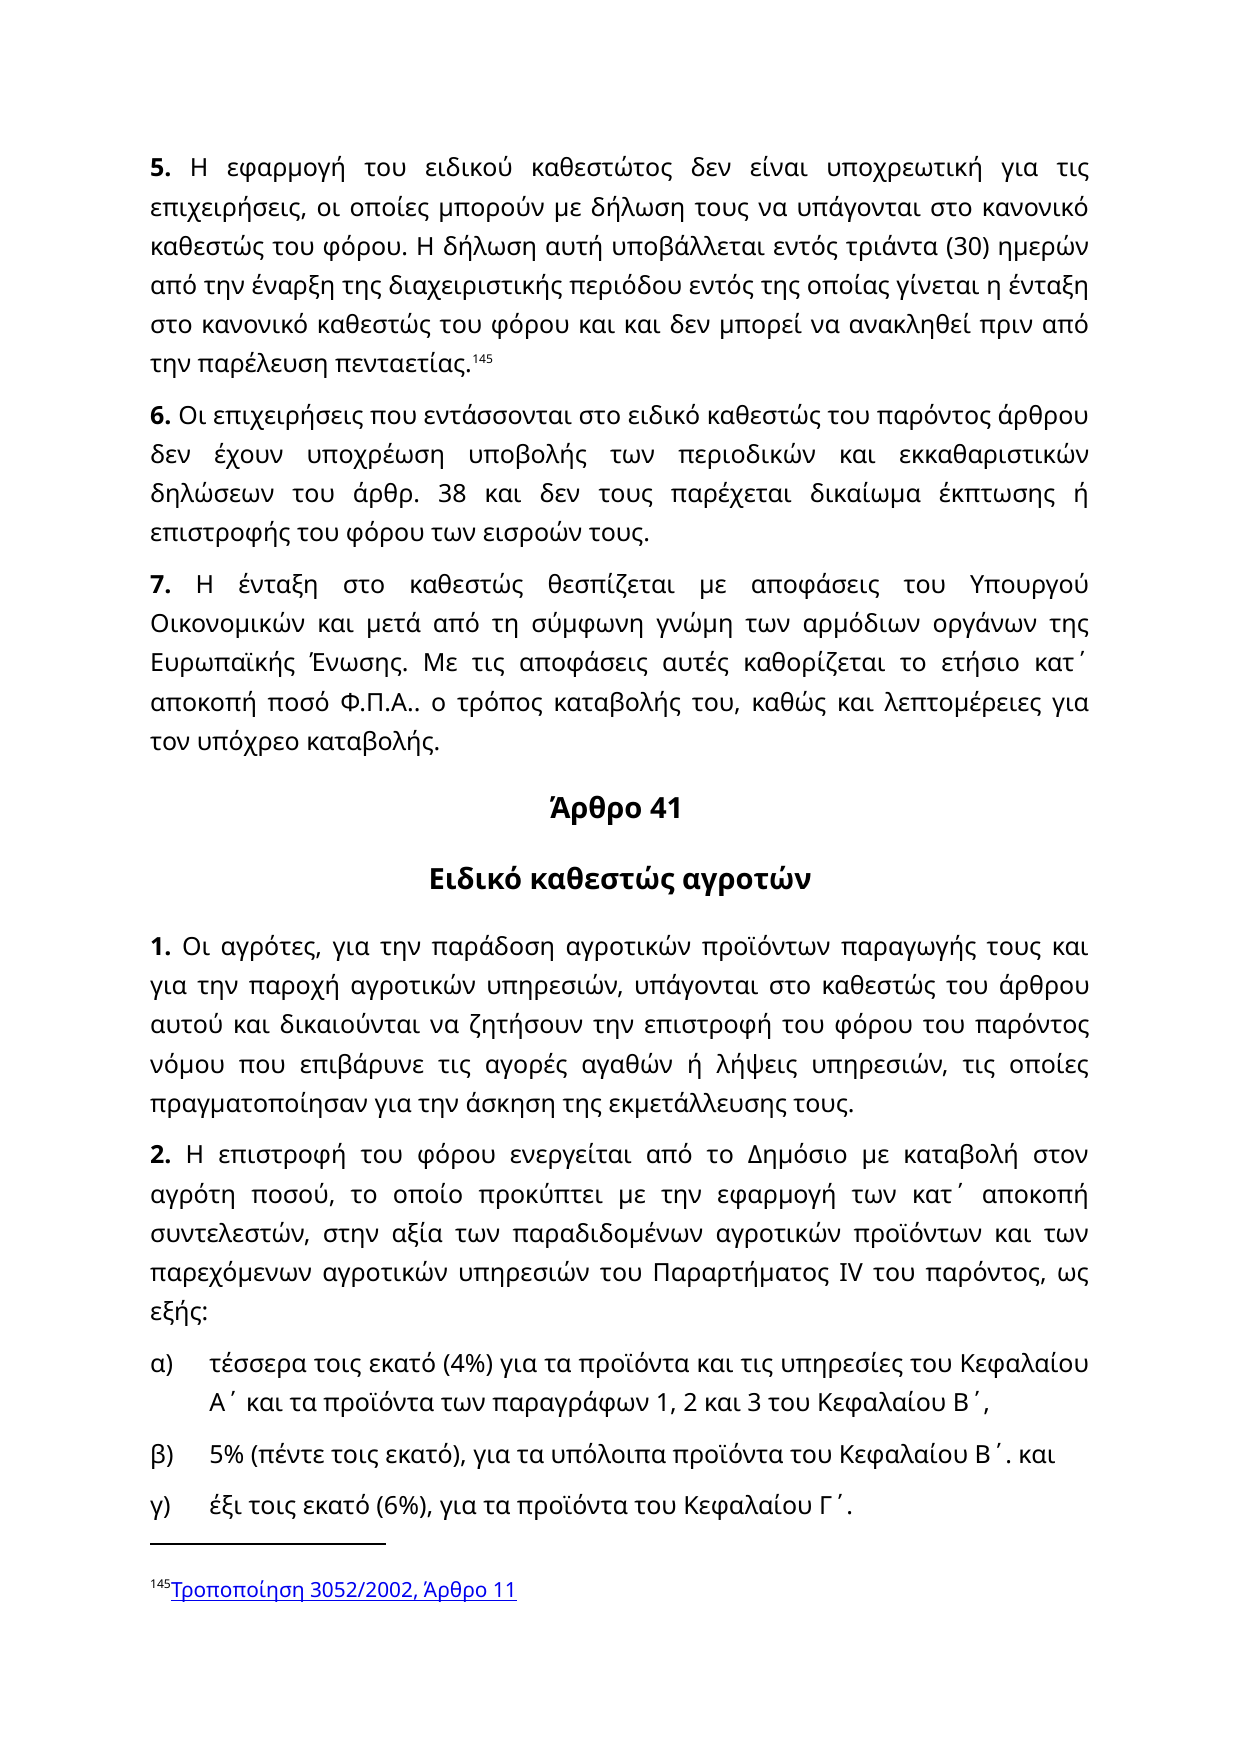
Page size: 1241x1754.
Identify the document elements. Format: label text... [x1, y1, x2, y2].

text 5. Η εφαρμογή του ειδικού καθεστώτος δεν είναι υποχρεωτική για τις επιχειρήσεις, οι οποίες μπορούν με δήλωση τους να υπάγονται στο κανονικό καθεστώς του φόρου. Η δήλωση αυτή υποβάλλεται εντός τριάντα (30) ημερών από την έναρξη της διαχειριστικής περιόδου εντός της οποίας γίνεται η ένταξη στο κανονικό καθεστώς του φόρου και και δεν μπορεί να ανακληθεί πριν από την παρέλευση πενταετίας. [150, 150, 1090, 380]
text Τροποποίηση 3052/2002, Άρθρο 11 [150, 1576, 1090, 1604]
subtitle Άρθρο 41 [150, 787, 1090, 827]
text 1. Οι αγρότες, για την παράδοση αγροτικών προϊόντων παραγωγής τους και για την παροχή αγροτικών υπηρεσιών, υπάγονται στο καθεστώς του άρθρου αυτού και δικαιούνται να ζητήσουν την επιστροφή του φόρου του παρόντος νόμου που επιβάρυνε τις αγορές αγαθών ή λήψεις υπηρεσιών, τις οποίες πραγματοποίησαν για την άσκηση της εκμετάλλευσης τους. [150, 929, 1090, 1119]
text 2. Η επιστροφή του φόρου ενεργείται από το Δημόσιο με καταβολή στον αγρότη ποσού, το οποίο προκύπτει με την εφαρμογή των κατ΄ αποκοπή συντελεστών, στην αξία των παραδιδομένων αγροτικών προϊόντων και των παρεχόμενων αγροτικών υπηρεσιών του Παραρτήματος IV του παρόντος, ως εξής: [150, 1137, 1090, 1328]
text 6. Οι επιχειρήσεις που εντάσσονται στο ειδικό καθεστώς του παρόντος άρθρου δεν έχουν υποχρέωση υποβολής των περιοδικών και εκκαθαριστικών δηλώσεων του άρθρ. 38 και δεν τους παρέχεται δικαίωμα έκπτωσης ή επιστροφής του φόρου των εισροών τους. [150, 397, 1090, 549]
list β) 5% (πέντε τοις εκατό), για τα υπόλοιπα προϊόντα του Κεφαλαίου Β΄. και [150, 1436, 1090, 1470]
list α) τέσσερα τοις εκατό (4%) για τα προϊόντα και τις υπηρεσίες του Κεφαλαίου Α΄ και τα προϊόντα των παραγράφων 1, 2 και 3 του Κεφαλαίου Β΄, [150, 1345, 1090, 1419]
list γ) έξι τοις εκατό (6%), για τα προϊόντα του Κεφαλαίου Γ΄. [150, 1488, 1090, 1522]
text 7. Η ένταξη στο καθεστώς θεσπίζεται με αποφάσεις του Υπουργού Οικονομικών και μετά από τη σύμφωνη γνώμη των αρμόδιων οργάνων της Ευρωπαϊκής Ένωσης. Με τις αποφάσεις αυτές καθορίζεται το ετήσιο κατ΄ αποκοπή ποσό Φ.Π.Α.. ο τρόπος καταβολής του, καθώς και λεπτομέρειες για τον υπόχρεο καταβολής. [150, 567, 1090, 757]
subtitle Ειδικό καθεστώς αγροτών [150, 858, 1090, 898]
